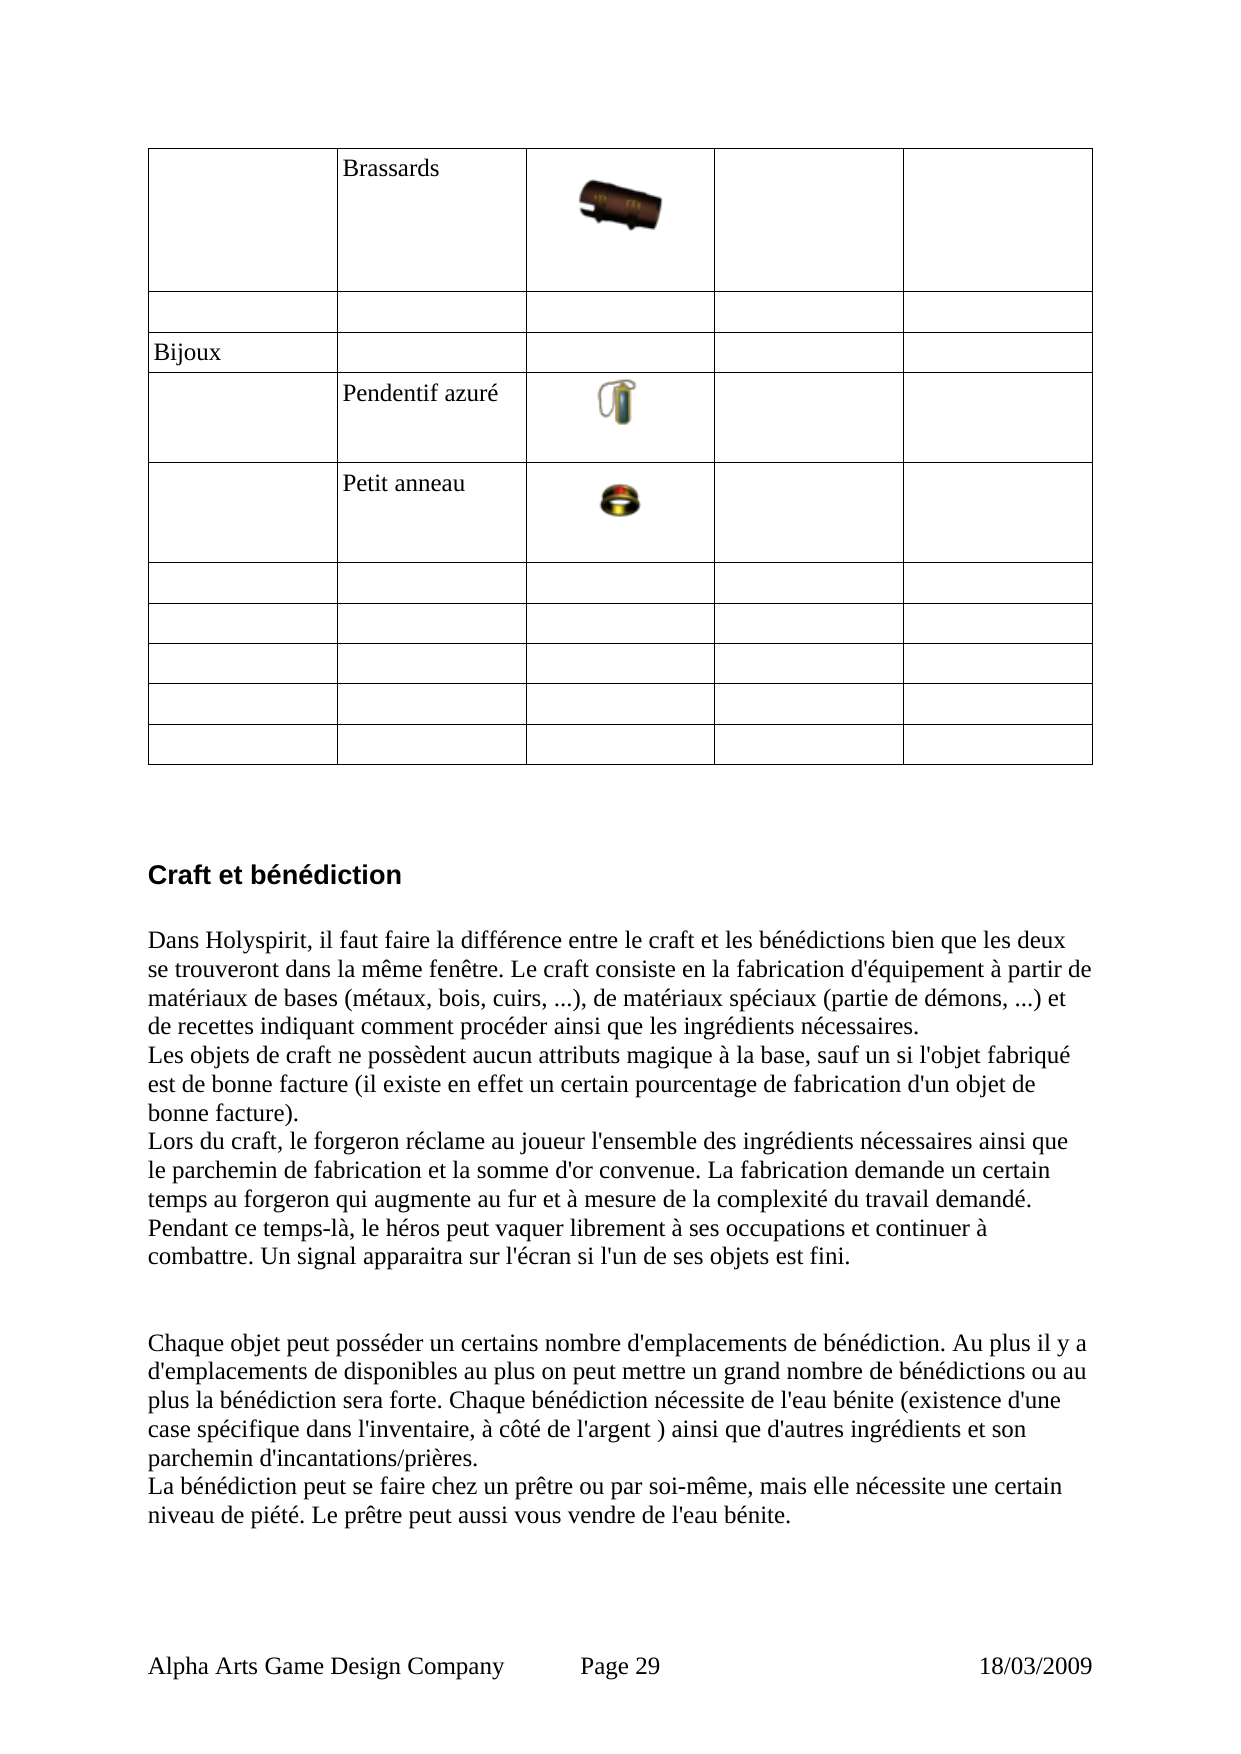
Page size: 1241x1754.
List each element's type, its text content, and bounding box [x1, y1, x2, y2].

text Chaque objet peut posséder un certains nombre d'emplacements de bénédiction. Au plus il y a d'emplacements de disponibles au plus on peut mettre un grand nombre de bénédictions ou au plus la bénédiction sera forte. Chaque bénédiction nécessite de l'eau bénite (existence d'une case spécifique dans l'inventaire, à côté de l'argent ) ainsi que d'autres ingrédients et son parchemin d'incantations/prières. [148, 1328, 1092, 1471]
table_cell Pendentif azuré [338, 373, 526, 462]
table_cell [149, 563, 337, 602]
table_cell Bijoux [149, 333, 337, 372]
picture [595, 477, 646, 528]
table_cell [527, 292, 714, 332]
table_cell [527, 725, 714, 764]
table_cell [149, 373, 337, 462]
table_cell [527, 684, 714, 723]
table_cell [527, 333, 714, 372]
picture [595, 377, 646, 428]
picture [570, 156, 671, 257]
text Dans Holyspirit, il faut faire la différence entre le craft et les bénédictions bien que les deux se trouveront dans la même fenêtre. Le craft consiste en la fabrication d'équipement à partir de matériaux de bases (métaux, bois, cuirs, ...), de matériaux spéciaux (partie de démons, ...) et de recettes indiquant comment procéder ainsi que les ingrédients nécessaires. [148, 925, 1092, 1040]
table_cell [527, 463, 714, 562]
table_cell [338, 292, 526, 332]
table_cell Brassards [338, 149, 526, 291]
table_cell [715, 684, 903, 723]
table_cell [715, 725, 903, 764]
table_cell [338, 684, 526, 723]
table_cell [149, 604, 337, 643]
table_cell Petit anneau [338, 463, 526, 562]
text Les objets de craft ne possèdent aucun attributs magique à la base, sauf un si l'objet fabriqué est de bonne facture (il existe en effet un certain pourcentage de fabrication d'un objet de bonne facture). [148, 1040, 1092, 1126]
table_cell [904, 684, 1092, 723]
table_cell [715, 463, 903, 562]
table_cell [904, 149, 1092, 291]
table_cell [904, 725, 1092, 764]
table_cell [527, 604, 714, 643]
table_cell [715, 149, 903, 291]
table_cell [338, 644, 526, 683]
table_cell [904, 292, 1092, 332]
table_cell [527, 149, 714, 291]
table_cell [715, 644, 903, 683]
table_cell [338, 604, 526, 643]
table_cell [715, 604, 903, 643]
table_cell [715, 333, 903, 372]
text La bénédiction peut se faire chez un prêtre ou par soi-même, mais elle nécessite une certain niveau de piété. Le prêtre peut aussi vous vendre de l'eau bénite. [148, 1471, 1092, 1529]
table_cell [904, 604, 1092, 643]
table_cell [904, 463, 1092, 562]
table_cell [527, 644, 714, 683]
table_cell [715, 373, 903, 462]
table_cell [338, 333, 526, 372]
table_cell [527, 563, 714, 602]
table_cell [715, 563, 903, 602]
table_cell [904, 333, 1092, 372]
table_cell [338, 725, 526, 764]
subtitle Craft et bénédiction [148, 859, 1092, 890]
table_cell [527, 373, 714, 462]
table_cell [149, 463, 337, 562]
table_cell [338, 563, 526, 602]
table_cell [149, 725, 337, 764]
table_cell [904, 644, 1092, 683]
text Lors du craft, le forgeron réclame au joueur l'ensemble des ingrédients nécessaires ainsi que le parchemin de fabrication et la somme d'or convenue. La fabrication demande un certain temps au forgeron qui augmente au fur et à mesure de la complexité du travail demandé. Pendant ce temps-là, le héros peut vaquer librement à ses occupations et continuer à combattre. Un signal apparaitra sur l'écran si l'un de ses objets est fini. [148, 1126, 1092, 1270]
table_cell [904, 373, 1092, 462]
table_cell [149, 149, 337, 291]
table_cell [149, 292, 337, 332]
table_cell [149, 644, 337, 683]
table_cell [149, 684, 337, 723]
table_cell [715, 292, 903, 332]
table_cell [904, 563, 1092, 602]
